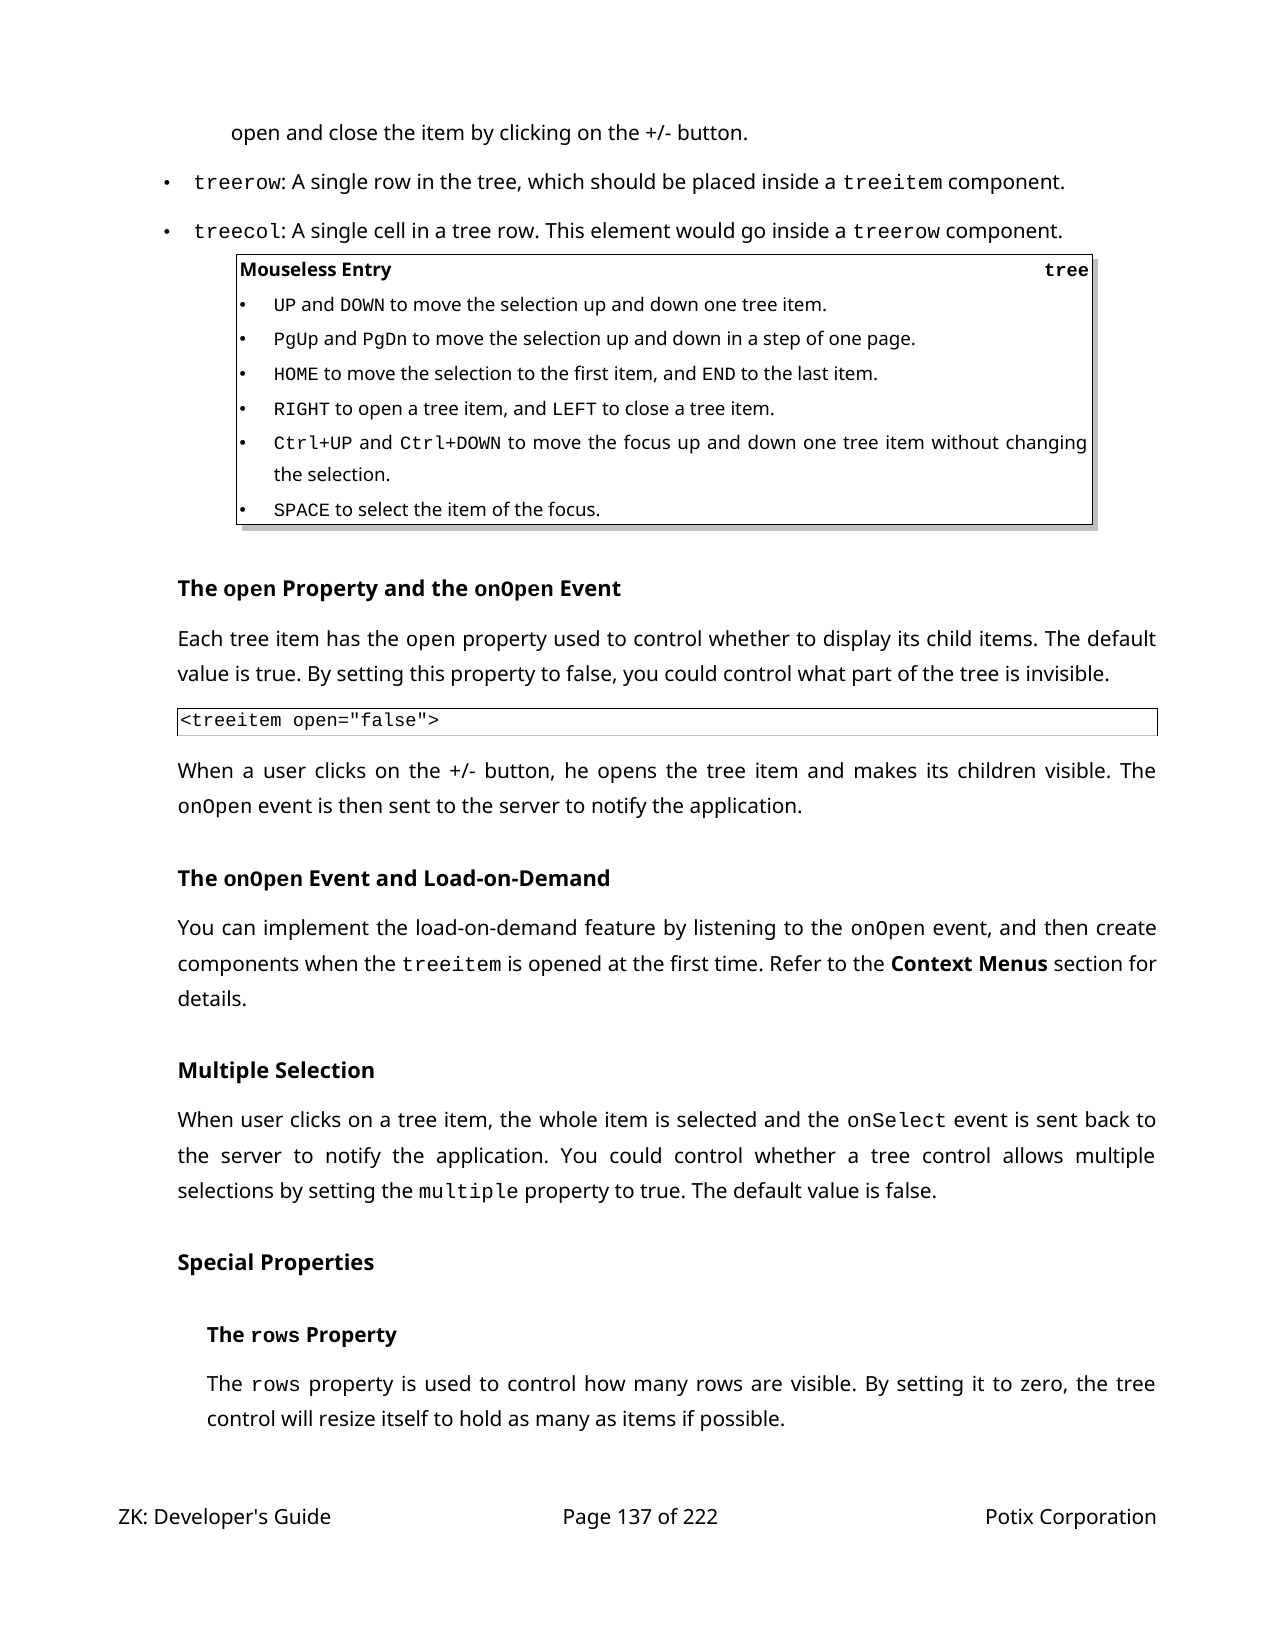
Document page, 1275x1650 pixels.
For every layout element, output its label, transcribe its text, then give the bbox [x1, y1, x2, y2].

list Ctrl+UP and Ctrl+DOWN to move the focus up and down one tree item without changing the selection. [237, 426, 1092, 487]
list RIGHT to open a tree item, and LEFT to close a tree item. [237, 392, 1092, 421]
subtitle The onOpen Event and Load-on-Demand [177, 862, 1157, 892]
list UP and DOWN to move the selection up and down one tree item. [237, 288, 1092, 317]
list PgUp and PgDn to move the selection up and down in a step of one page. [237, 323, 1092, 351]
list treecol: A single cell in a tree row. This element would go inside a treerow component. [164, 216, 1157, 245]
subtitle Special Properties [177, 1247, 1157, 1277]
subtitle The open Property and the onOpen Event [177, 573, 1157, 603]
text When a user clicks on the +/- button, he opens the tree item and makes its children visible. The onOpen event is then sent to the server to notify the application. [177, 756, 1157, 820]
list treerow: A single row in the tree, which should be placed inside a treeitem component. [164, 167, 1157, 196]
text <treeitem open="false"> [178, 709, 1157, 735]
text Each tree item has the open property used to control whether to display its child items. The default value is true. By setting this property to false, you could control what part of the tree is invisible. [177, 624, 1157, 688]
text Mouseless Entry tree [237, 255, 1092, 282]
list HOME to move the selection to the first item, and END to the last item. [237, 357, 1092, 386]
subtitle Multiple Selection [177, 1055, 1157, 1085]
text You can implement the load-on-demand feature by listening to the onOpen event, and then create components when the treeitem is opened at the first time. Refer to the Context Menus section for details. [177, 913, 1157, 1012]
list open and close the item by clicking on the +/- button. [193, 118, 1157, 146]
subtitle The rows Property [207, 1320, 1157, 1348]
text When user clicks on a tree item, the whole item is selected and the onSelect event is sent back to the server to notify the application. You could control whether a tree control allows multiple selections by setting the multiple property to true. The default value is false. [177, 1106, 1157, 1205]
list SPACE to select the item of the focus. [237, 493, 1092, 524]
text The rows property is used to control how many rows are visible. By setting it to zero, the tree control will resize itself to hold as many as items if possible. [207, 1369, 1157, 1433]
